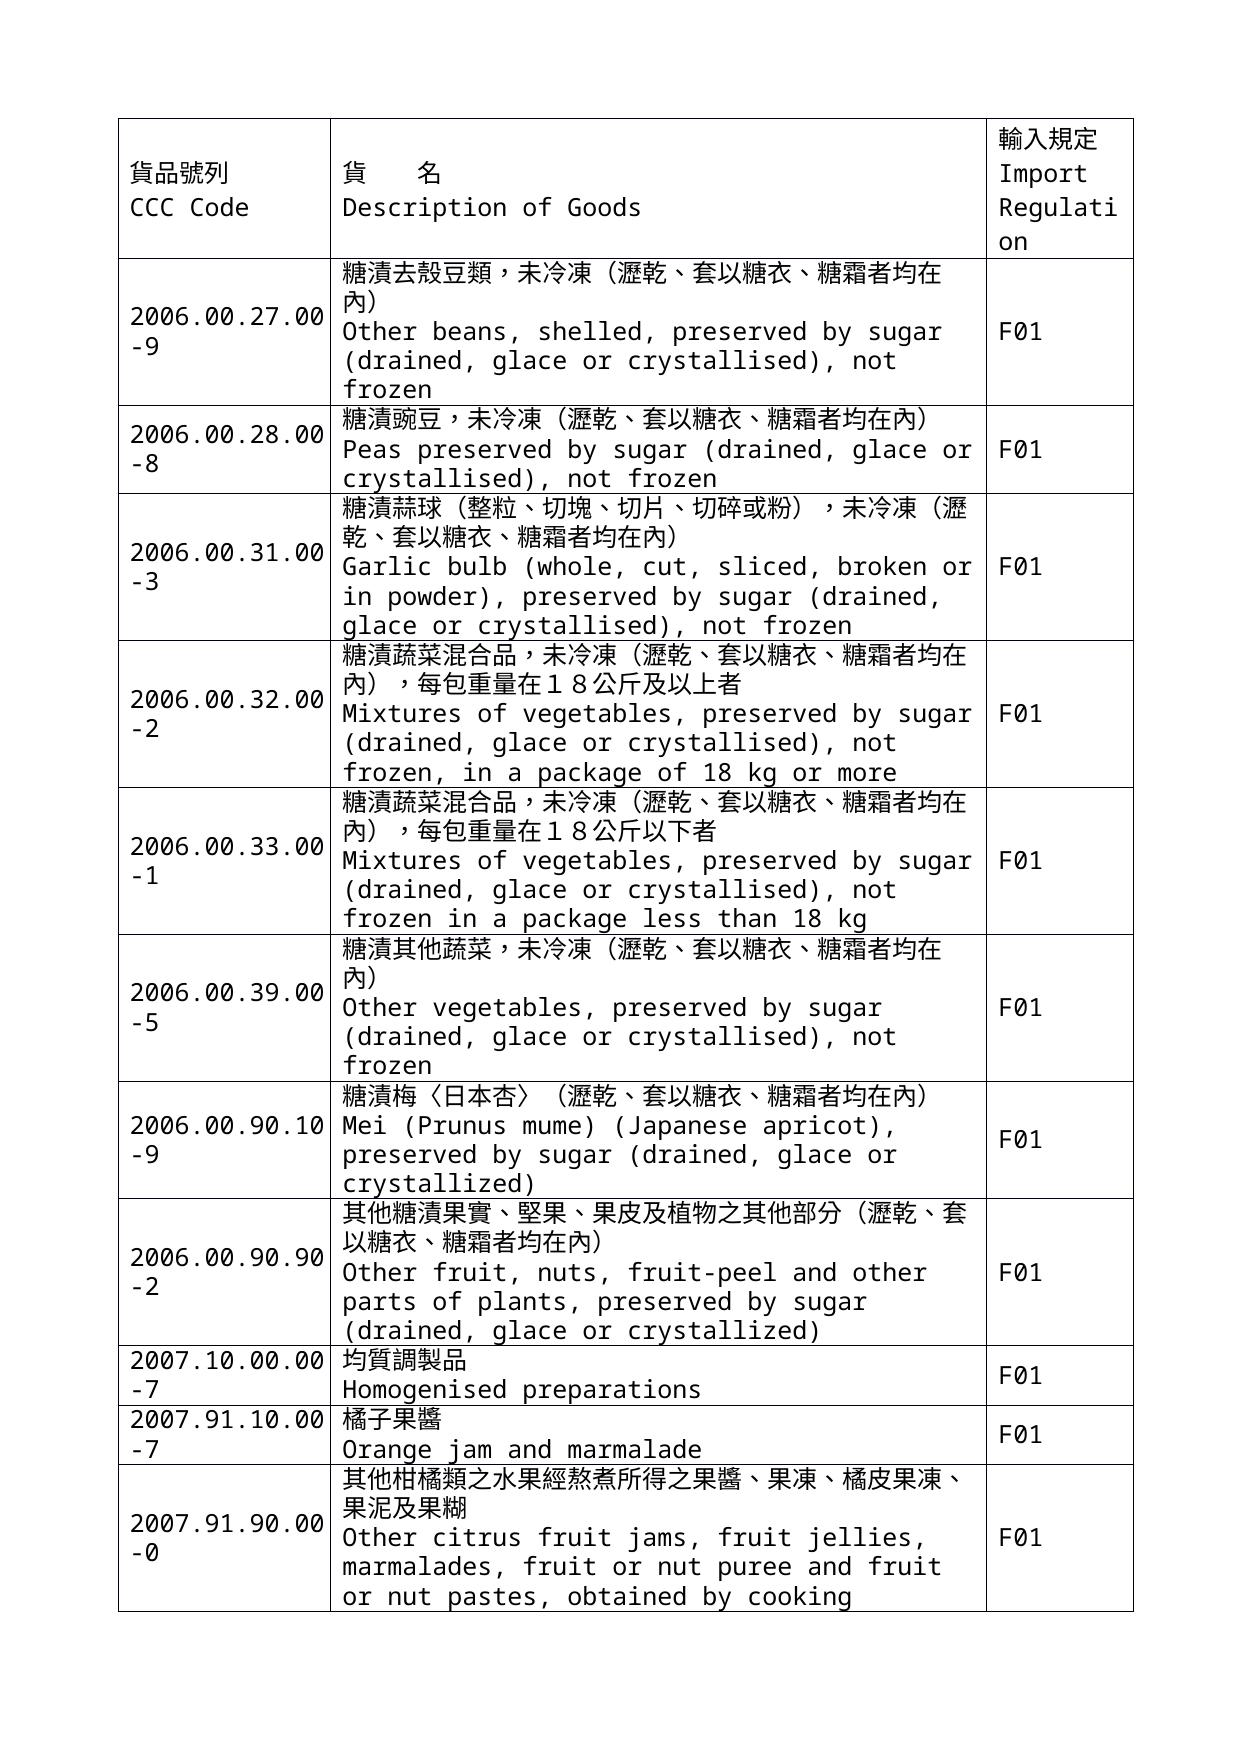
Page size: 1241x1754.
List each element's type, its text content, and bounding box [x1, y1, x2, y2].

table_cell 其他糖漬果實、堅果、果皮及植物之其他部分（瀝乾、套以糖衣、糖霜者均在內） Other fruit, nuts, fruit-peel and other parts of plants, preserved by sugar (drained, glace or crystallized) [331, 1199, 986, 1345]
table_cell F01 [987, 788, 1133, 934]
table_cell 2006.00.90.90-2 [119, 1199, 330, 1345]
table_cell 2007.91.10.00-7 [119, 1406, 330, 1464]
table_cell F01 [987, 935, 1133, 1081]
table_cell 其他柑橘類之水果經熬煮所得之果醬、果凍、橘皮果凍、果泥及果糊 Other citrus fruit jams, fruit jellies, marmalades, fruit or nut puree and fruit or nut pastes, obtained by cooking [331, 1465, 986, 1611]
table_cell 2006.00.39.00-5 [119, 935, 330, 1081]
table_header 貨品號列 CCC Code [119, 119, 330, 258]
table_cell F01 [987, 259, 1133, 404]
table_cell 均質調製品 Homogenised preparations [331, 1346, 986, 1404]
table_cell 糖漬梅〈日本杏〉（瀝乾、套以糖衣、糖霜者均在內） Mei (Prunus mume) (Japanese apricot), preserved by sugar (drained, glace or crystallized) [331, 1082, 986, 1198]
table_cell 2006.00.31.00-3 [119, 494, 330, 640]
table_cell 2007.10.00.00-7 [119, 1346, 330, 1404]
table_cell F01 [987, 406, 1133, 493]
table_cell 糖漬去殼豆類，未冷凍（瀝乾、套以糖衣、糖霜者均在內） Other beans, shelled, preserved by sugar (drained, glace or crystallised), not frozen [331, 259, 986, 404]
table_cell F01 [987, 641, 1133, 787]
table_cell 2007.91.90.00-0 [119, 1465, 330, 1611]
table_header 貨 名 Description of Goods [331, 119, 986, 258]
table_cell 2006.00.90.10-9 [119, 1082, 330, 1198]
table_cell 糖漬其他蔬菜，未冷凍（瀝乾、套以糖衣、糖霜者均在內） Other vegetables, preserved by sugar (drained, glace or crystallised), not frozen [331, 935, 986, 1081]
table_cell F01 [987, 1199, 1133, 1345]
table_cell F01 [987, 1406, 1133, 1464]
table_cell F01 [987, 1082, 1133, 1198]
table_header 輸入規定 Import Regulation [987, 119, 1133, 258]
table_cell F01 [987, 494, 1133, 640]
table_cell F01 [987, 1346, 1133, 1404]
table_cell 2006.00.33.00-1 [119, 788, 330, 934]
table_cell 糖漬豌豆，未冷凍（瀝乾、套以糖衣、糖霜者均在內） Peas preserved by sugar (drained, glace or crystallised), not frozen [331, 406, 986, 493]
table_cell 2006.00.28.00-8 [119, 406, 330, 493]
table_cell 2006.00.27.00-9 [119, 259, 330, 404]
table_cell 糖漬蔬菜混合品，未冷凍（瀝乾、套以糖衣、糖霜者均在內），每包重量在１８公斤及以上者 Mixtures of vegetables, preserved by sugar (drained, glace or crystallised), not frozen, in a package of 18 kg or more [331, 641, 986, 787]
table_cell 橘子果醬 Orange jam and marmalade [331, 1406, 986, 1464]
table_cell 糖漬蒜球（整粒、切塊、切片、切碎或粉），未冷凍（瀝乾、套以糖衣、糖霜者均在內） Garlic bulb (whole, cut, sliced, broken or in powder), preserved by sugar (drained, glace or crystallised), not frozen [331, 494, 986, 640]
table_cell 2006.00.32.00-2 [119, 641, 330, 787]
table_cell 糖漬蔬菜混合品，未冷凍（瀝乾、套以糖衣、糖霜者均在內），每包重量在１８公斤以下者 Mixtures of vegetables, preserved by sugar (drained, glace or crystallised), not frozen in a package less than 18 kg [331, 788, 986, 934]
table_cell F01 [987, 1465, 1133, 1611]
